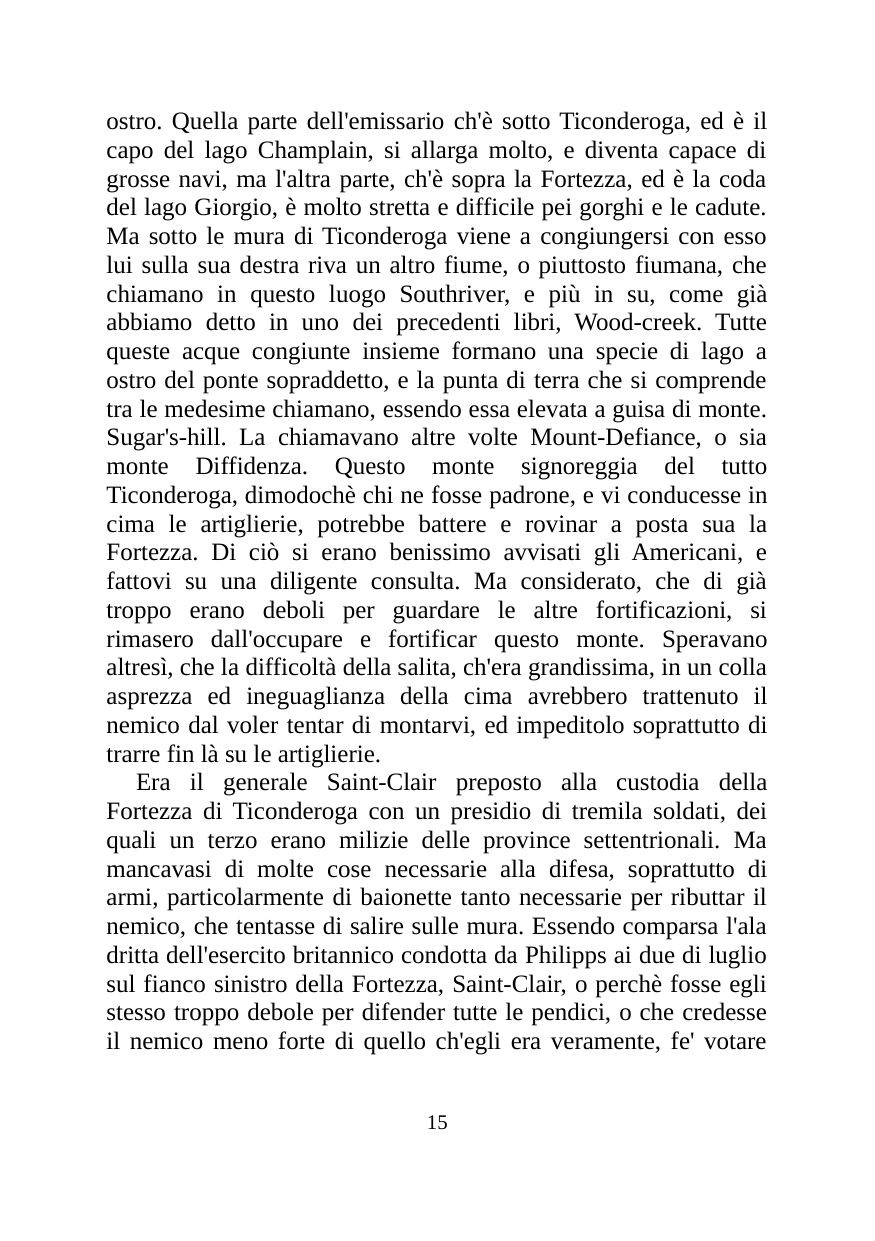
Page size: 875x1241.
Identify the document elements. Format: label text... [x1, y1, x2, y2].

text Era il generale Saint-Clair preposto alla custodia della Fortezza di Ticonderoga con un presidio di tremila soldati, dei quali un terzo erano milizie delle province settentrionali. Ma mancavasi di molte cose necessarie alla difesa, soprattutto di armi, particolarmente di baionette tanto necessarie per ributtar il nemico, che tentasse di salire sulle mura. Essendo comparsa l'ala dritta dell'esercito britannico condotta da Philipps ai due di luglio sul fianco sinistro della Fortezza, Saint-Clair, o perchè fosse egli stesso troppo debole per difender tutte le pendici, o che credesse il nemico meno forte di quello ch'egli era veramente, fe' votare [106, 767, 768, 1055]
text ostro. Quella parte dell'emissario ch'è sotto Ticonderoga, ed è il capo del lago Champlain, si allarga molto, e diventa capace di grosse navi, ma l'altra parte, ch'è sopra la Fortezza, ed è la coda del lago Giorgio, è molto stretta e difficile pei gorghi e le cadute. Ma sotto le mura di Ticonderoga viene a congiungersi con esso lui sulla sua destra riva un altro fiume, o piuttosto fiumana, che chiamano in questo luogo Southriver, e più in su, come già abbiamo detto in uno dei precedenti libri, Wood-creek. Tutte queste acque congiunte insieme formano una specie di lago a ostro del ponte sopraddetto, e la punta di terra che si comprende tra le medesime chiamano, essendo essa elevata a guisa di monte. Sugar's-hill. La chiamavano altre volte Mount-Defiance, o sia monte Diffidenza. Questo monte signoreggia del tutto Ticonderoga, dimodochè chi ne fosse padrone, e vi conducesse in cima le artiglierie, potrebbe battere e rovinar a posta sua la Fortezza. Di ciò si erano benissimo avvisati gli Americani, e fattovi su una diligente consulta. Ma considerato, che di già troppo erano deboli per guardare le altre fortificazioni, si rimasero dall'occupare e fortificar questo monte. Speravano altresì, che la difficoltà della salita, ch'era grandissima, in un colla asprezza ed ineguaglianza della cima avrebbero trattenuto il nemico dal voler tentar di montarvi, ed impeditolo soprattutto di trarre fin là su le artiglierie. [106, 106, 768, 767]
